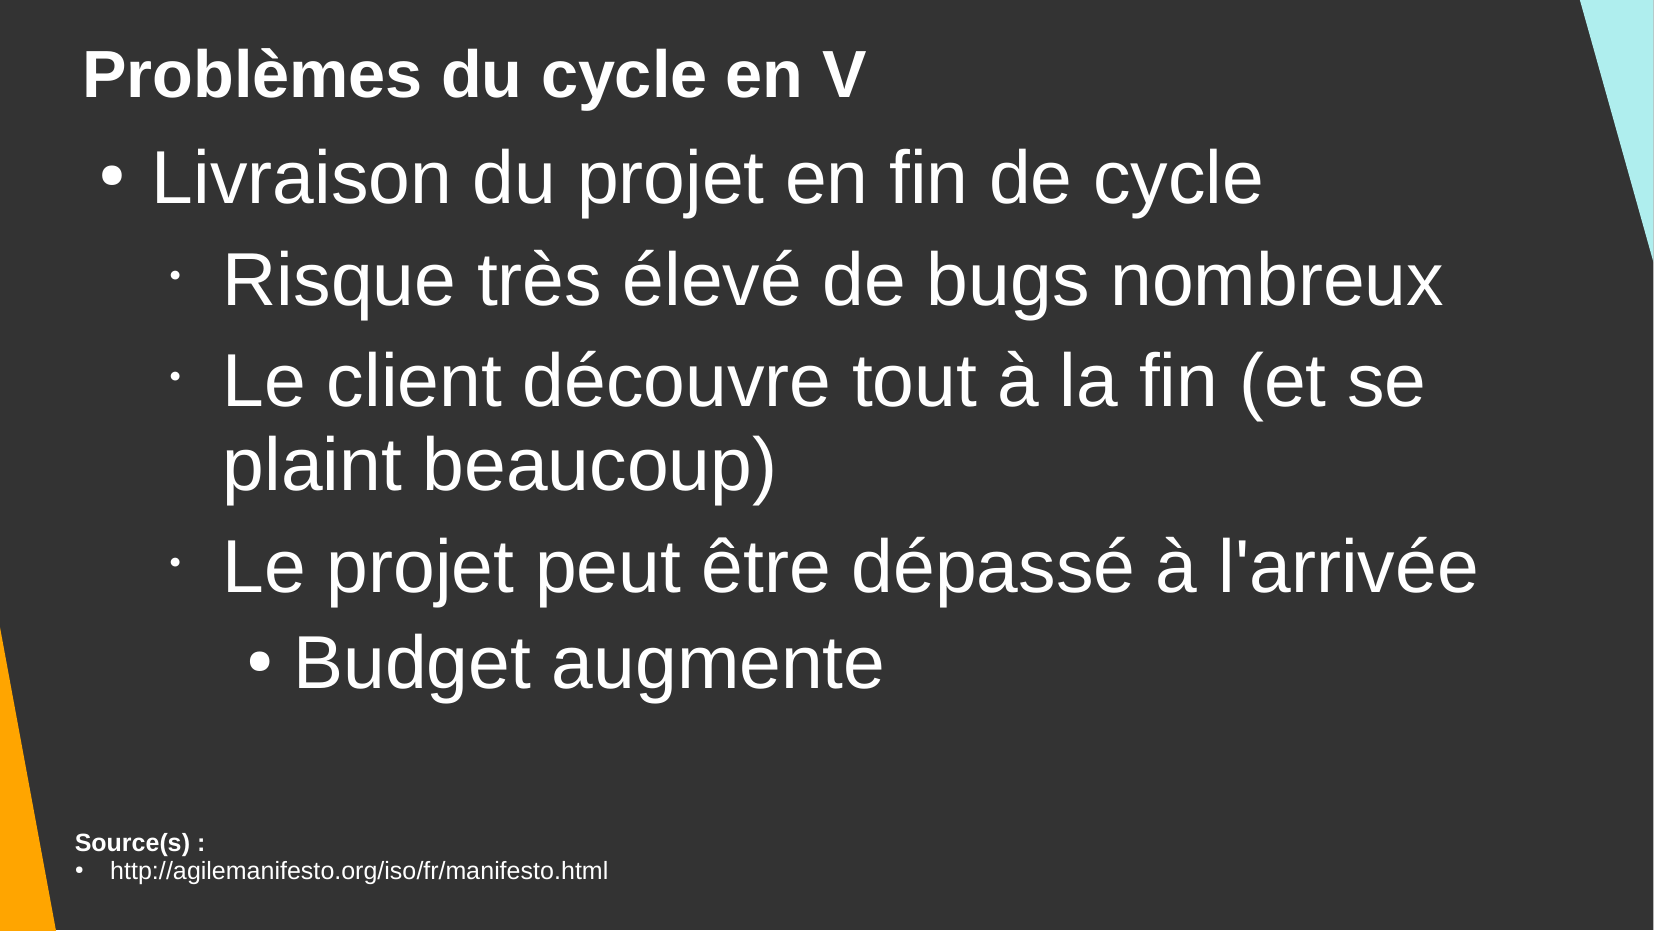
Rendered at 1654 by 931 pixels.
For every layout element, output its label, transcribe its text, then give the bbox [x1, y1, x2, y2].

title Problèmes du cycle en V [82, 37, 1571, 122]
text_box Source(s) : http://agilemanifesto.org/iso/fr/manifesto.html [59, 821, 1546, 920]
text_box [1579, 0, 1654, 265]
list Livraison du projet en fin de cycle Risque très élevé de bugs nombreux Le client découvre tout à la fin (et se plaint beaucoup) Le projet peut être dépassé à l'arrivée Budget augmente [80, 135, 1620, 777]
text_box [0, 627, 57, 931]
